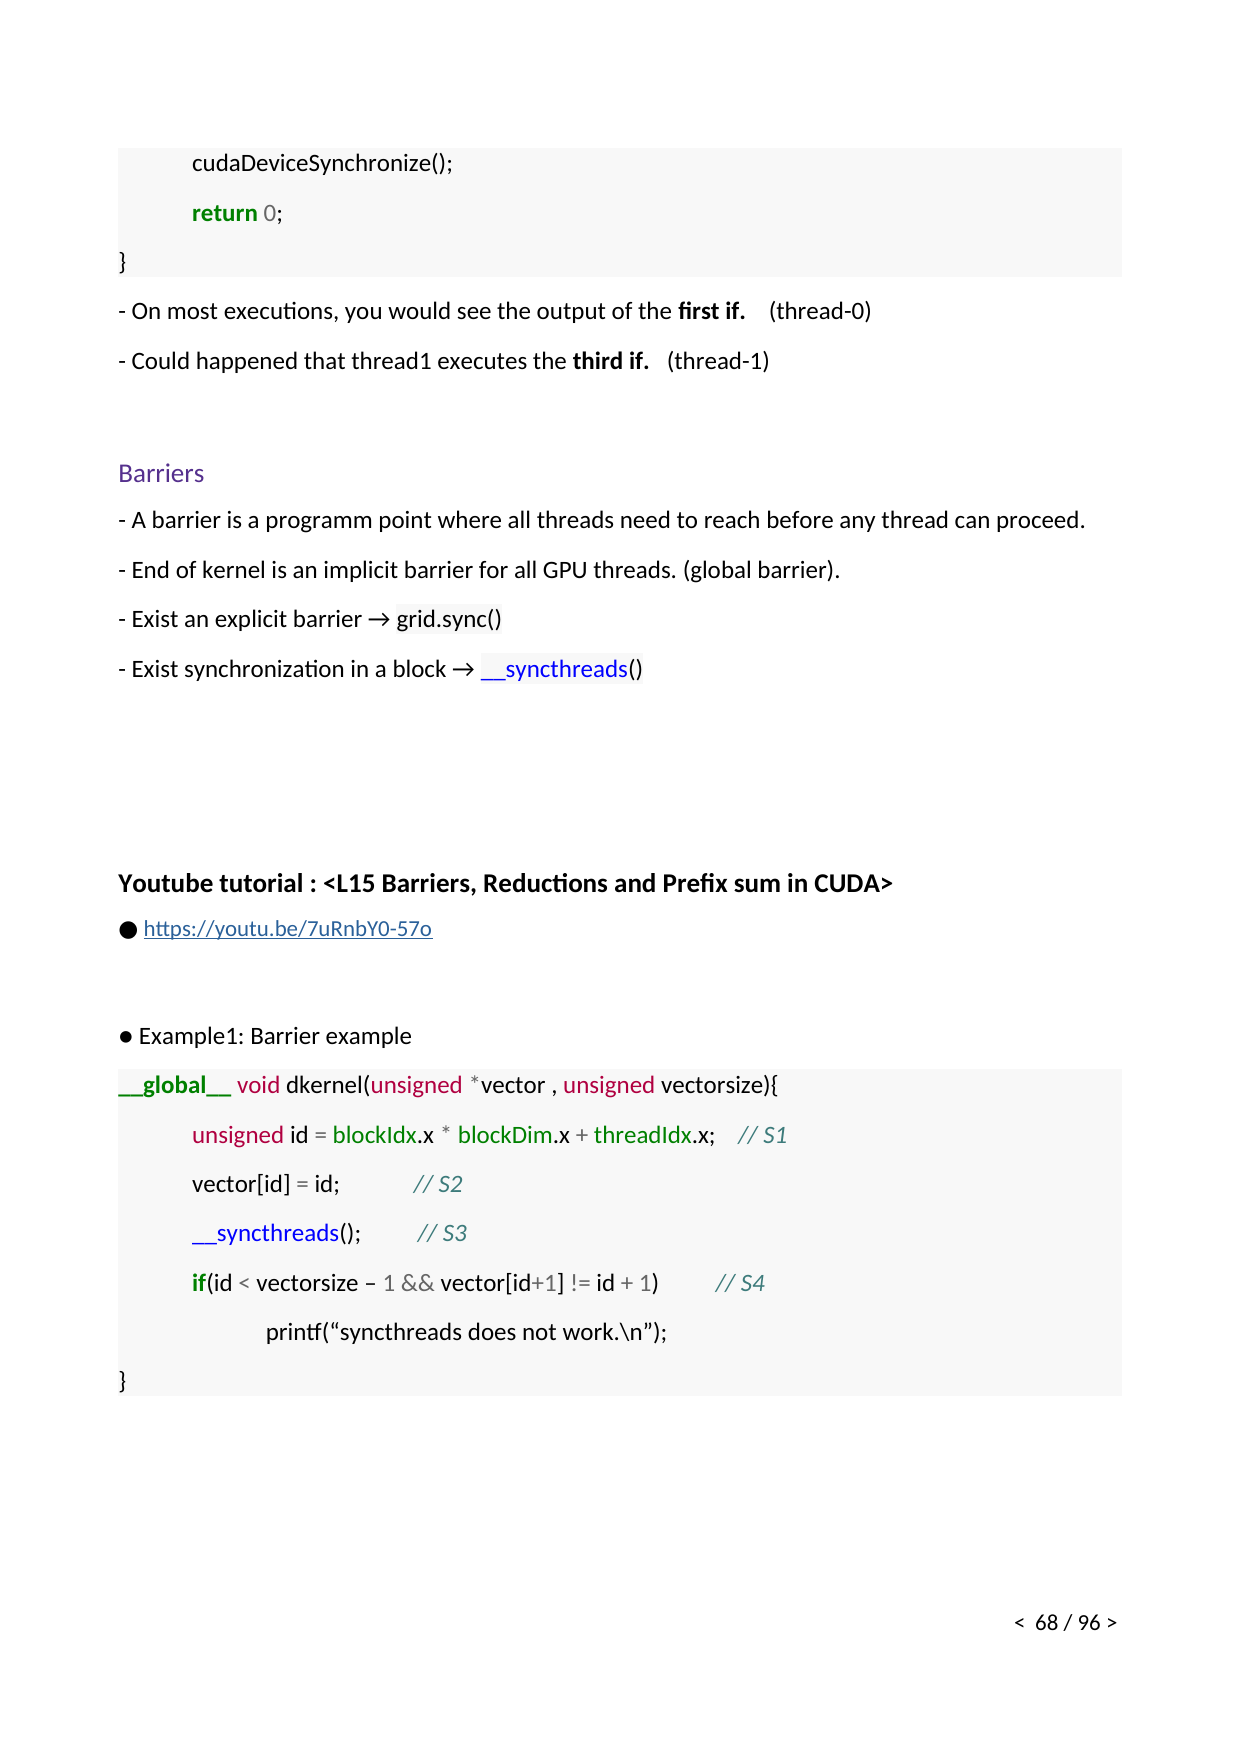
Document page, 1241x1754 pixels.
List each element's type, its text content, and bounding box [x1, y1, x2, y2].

text - On most executions, you would see the output of the first if. (thread-0) [118, 295, 1122, 326]
text - End of kernel is an implicit barrier for all GPU threads. (global barrier). [118, 554, 1122, 584]
text if(id < vectorsize – 1 && vector[id+1] != id + 1) // S4 [118, 1267, 1122, 1297]
text vector[id] = id; // S2 [118, 1168, 1122, 1199]
text ● https://youtu.be/7uRnbY0-57o [118, 914, 1122, 942]
text - A barrier is a programm point where all threads need to reach before any thread can proceed. [118, 504, 1122, 535]
text ● Example1: Barrier example [118, 1020, 1122, 1051]
text __global__ void dkernel(unsigned *vector , unsigned vectorsize){ [118, 1069, 1122, 1100]
text } [118, 1365, 1122, 1396]
text - Could happened that thread1 executes the third if. (thread-1) [118, 345, 1122, 376]
subtitle Barriers [118, 457, 1122, 490]
text } [118, 246, 1122, 277]
text printf(“syncthreads does not work.\n”); [118, 1316, 1122, 1346]
text cudaDeviceSynchronize(); [118, 148, 1122, 178]
text - Exist an explicit barrier → grid.sync() [118, 604, 1122, 634]
subtitle Youtube tutorial : <L15 Barriers, Reductions and Prefix sum in CUDA> [118, 866, 1122, 899]
text __syncthreads(); // S3 [118, 1217, 1122, 1248]
text - Exist synchronization in a block → __syncthreads() [118, 653, 1122, 684]
text return 0; [118, 197, 1122, 227]
text unsigned id = blockIdx.x * blockDim.x + threadIdx.x; // S1 [118, 1119, 1122, 1149]
